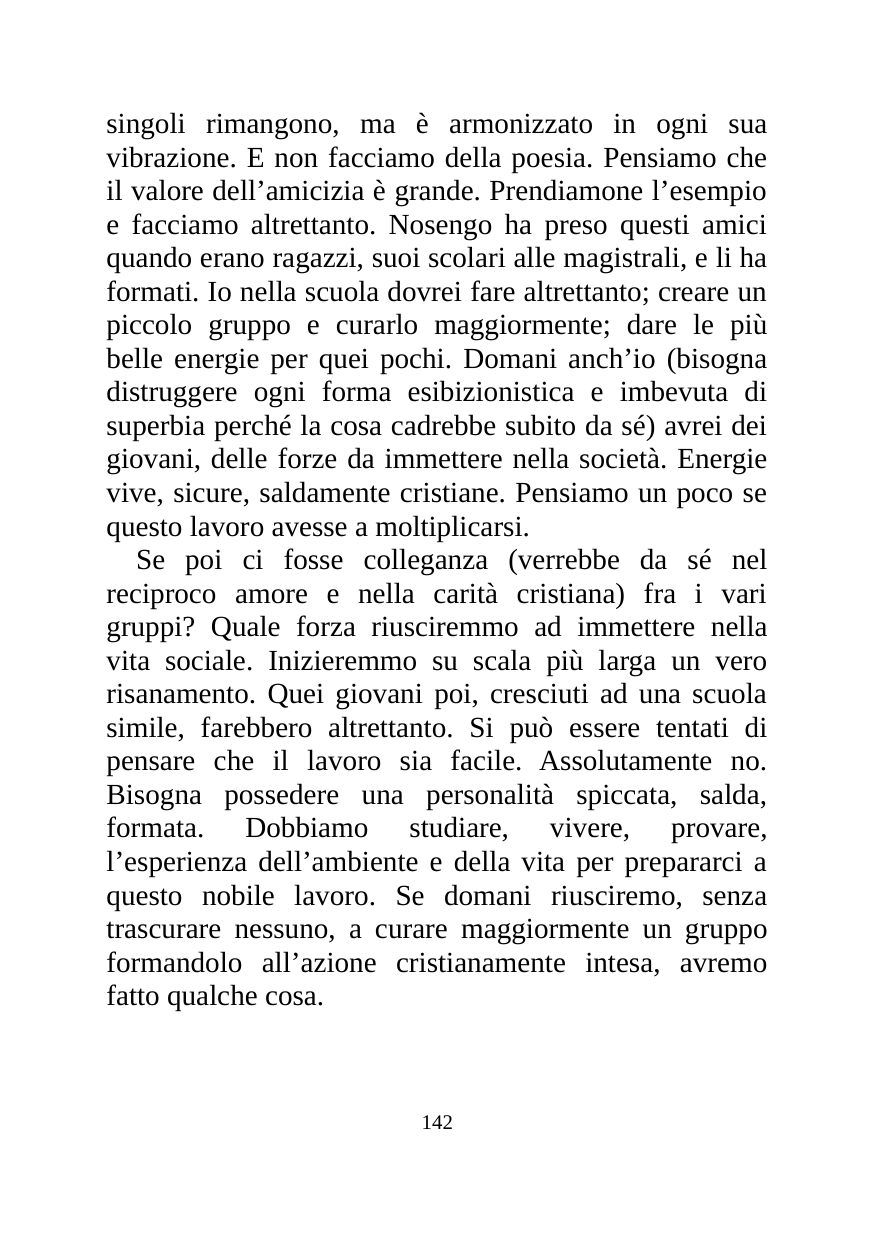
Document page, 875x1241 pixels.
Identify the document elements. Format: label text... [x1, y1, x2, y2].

text singoli rimangono, ma è armonizzato in ogni sua vibrazione. E non facciamo della poesia. Pensiamo che il valore dell’amicizia è grande. Prendiamone l’esempio e facciamo altrettanto. Nosengo ha preso questi amici quando erano ragazzi, suoi scolari alle magistrali, e li ha formati. Io nella scuola dovrei fare altrettanto; creare un piccolo gruppo e curarlo maggiormente; dare le più belle energie per quei pochi. Domani anch’io (bisogna distruggere ogni forma esibizionistica e imbevuta di superbia perché la cosa cadrebbe subito da sé) avrei dei giovani, delle forze da immettere nella società. Energie vive, sicure, saldamente cristiane. Pensiamo un poco se questo lavoro avesse a moltiplicarsi. [106, 106, 768, 542]
text Se poi ci fosse colleganza (verrebbe da sé nel reciproco amore e nella carità cristiana) fra i vari gruppi? Quale forza riusciremmo ad immettere nella vita sociale. Inizieremmo su scala più larga un vero risanamento. Quei giovani poi, cresciuti ad una scuola simile, farebbero altrettanto. Si può essere tentati di pensare che il lavoro sia facile. Assolutamente no. Bisogna possedere una personalità spiccata, salda, formata. Dobbiamo studiare, vivere, provare, l’esperienza dell’ambiente e della vita per prepararci a questo nobile lavoro. Se domani riusciremo, senza trascurare nessuno, a curare maggiormente un gruppo formandolo all’azione cristianamente intesa, avremo fatto qualche cosa. [106, 542, 768, 1012]
